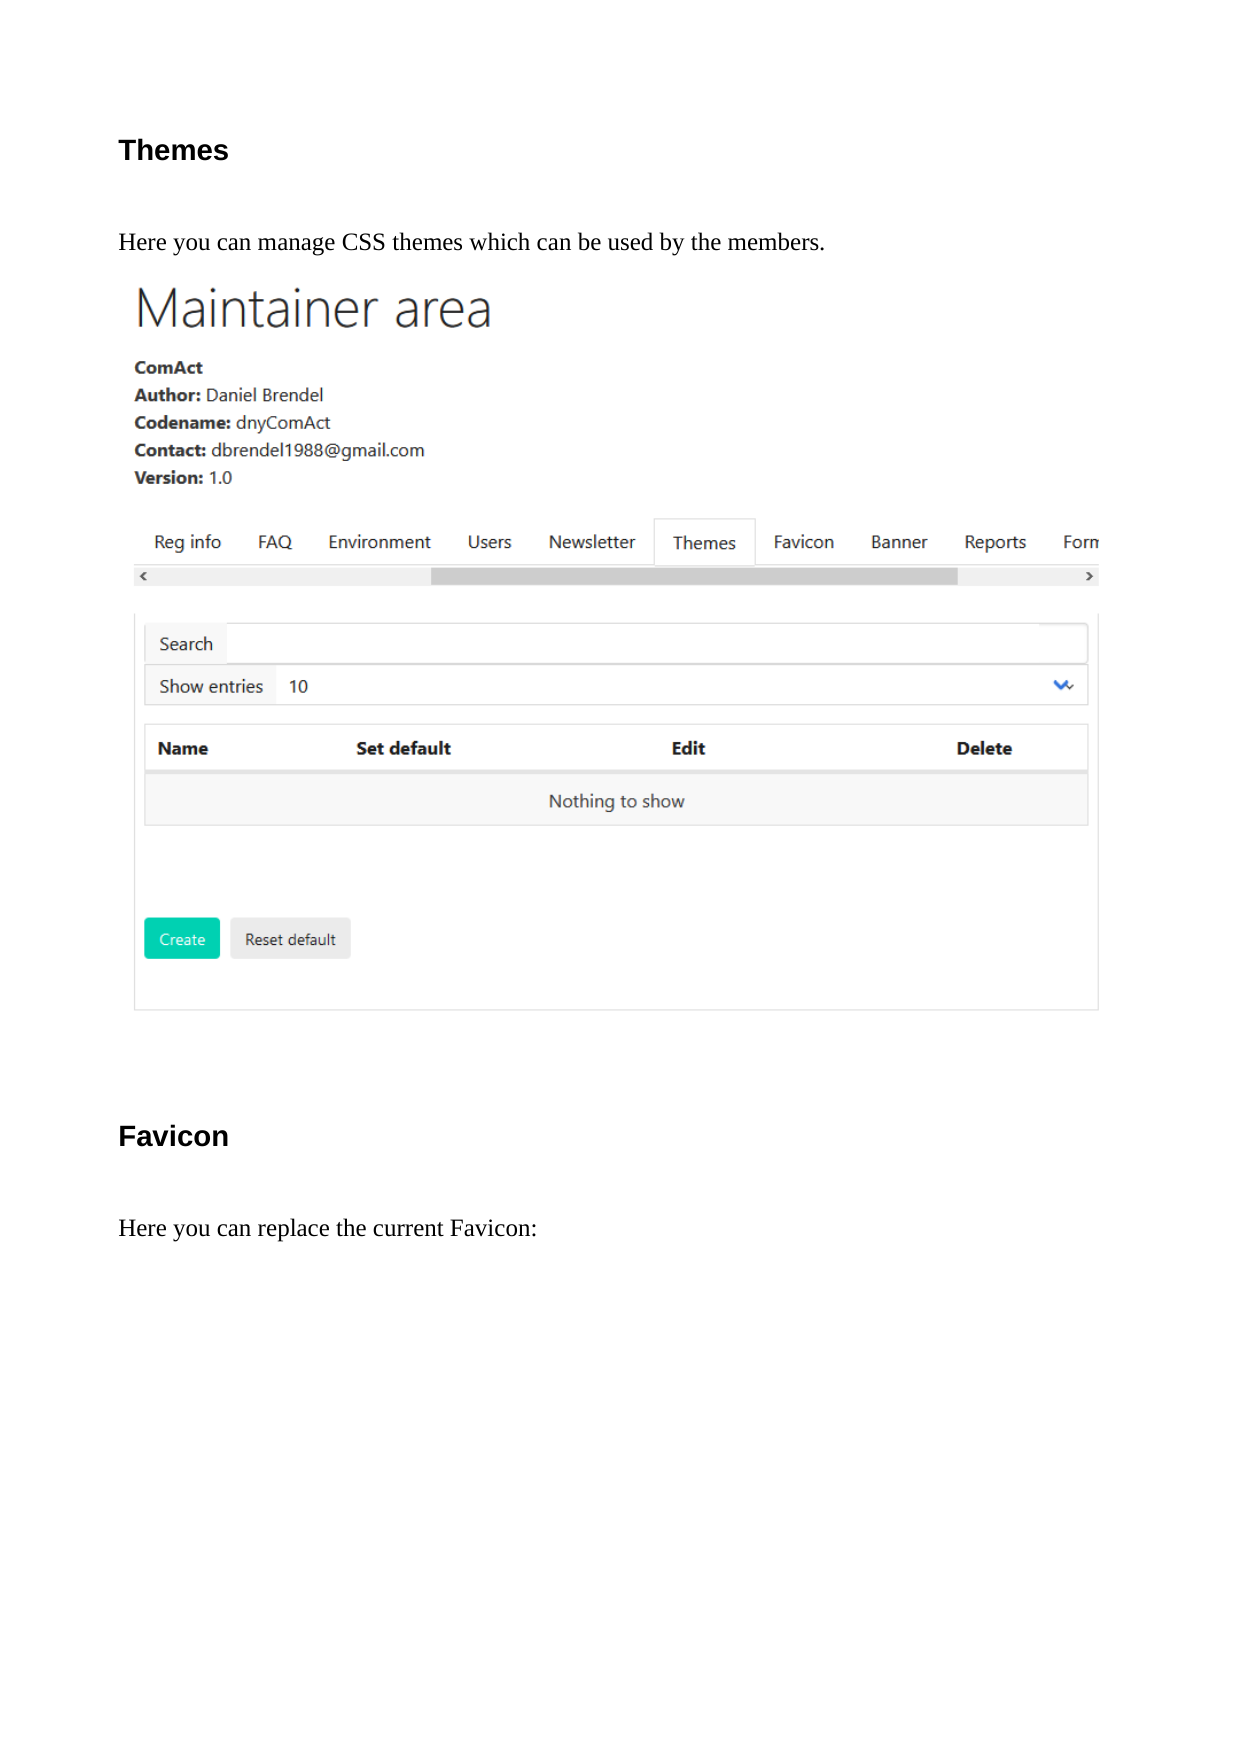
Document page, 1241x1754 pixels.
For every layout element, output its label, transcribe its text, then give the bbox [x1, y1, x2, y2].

text Here you can manage CSS themes which can be used by the members. [118, 227, 1122, 255]
text Here you can replace the current Favicon: [118, 1213, 1122, 1241]
picture [118, 274, 1123, 1053]
subtitle Themes [118, 133, 1122, 166]
subtitle Favicon [118, 1119, 1122, 1152]
